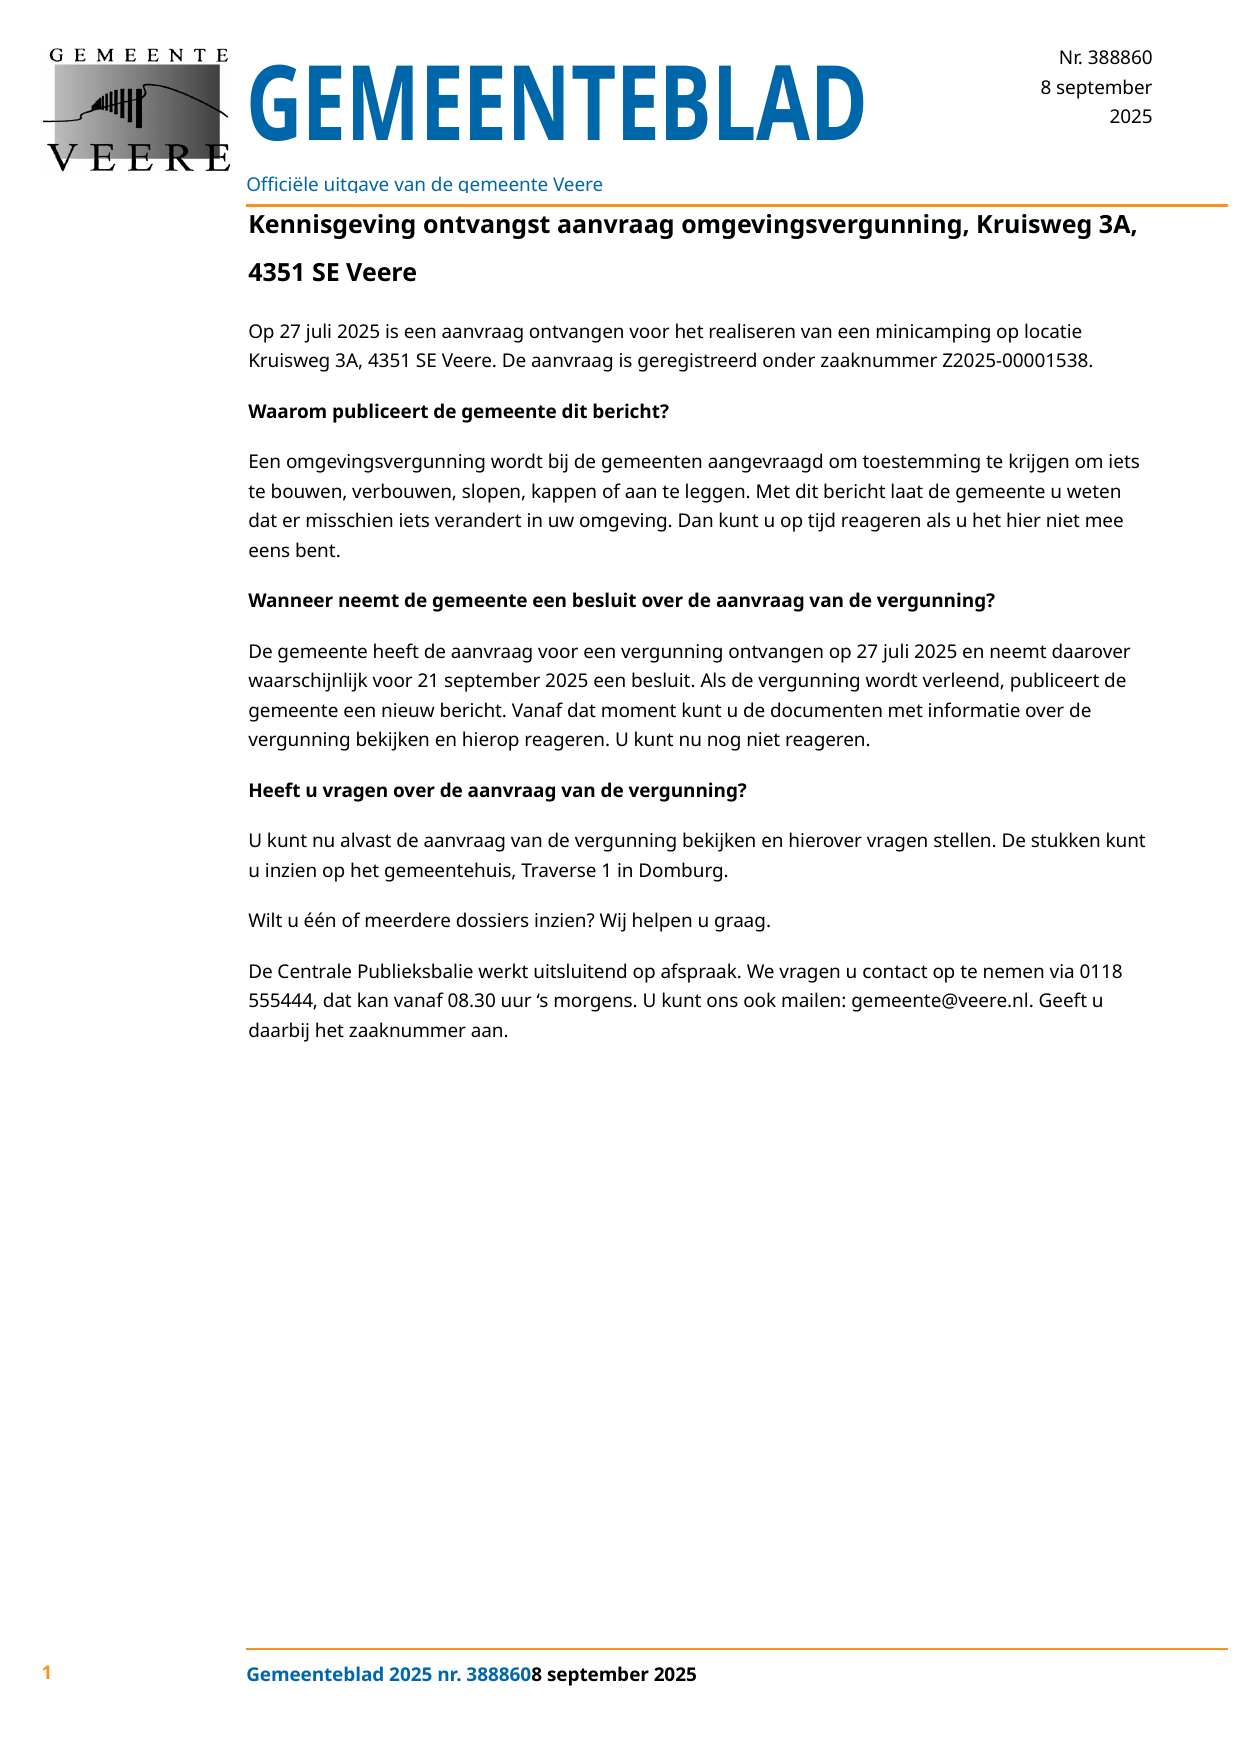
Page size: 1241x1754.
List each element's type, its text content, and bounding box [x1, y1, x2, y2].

text Wanneer neemt de gemeente een besluit over de aanvraag van de vergunning? [248, 587, 1152, 613]
text De Centrale Publieksbalie werkt uitsluitend op afspraak. We vragen u contact op te nemen via 0118 555444, dat kan vanaf 08.30 uur ‘s morgens. U kunt ons ook mailen: gemeente@veere.nl. Geeft u daarbij het zaaknummer aan. [248, 958, 1152, 1043]
text Een omgevingsvergunning wordt bij de gemeenten aangevraagd om toestemming te krijgen om iets te bouwen, verbouwen, slopen, kappen of aan te leggen. Met dit bericht laat de gemeente u weten dat er misschien iets verandert in uw omgeving. Dan kunt u op tijd reageren als u het hier niet mee eens bent. [248, 448, 1152, 563]
text Waarom publiceert de gemeente dit bericht? [248, 398, 1152, 424]
text U kunt nu alvast de aanvraag van de vergunning bekijken en hierover vragen stellen. De stukken kunt u inzien op het gemeentehuis, Traverse 1 in Domburg. [248, 827, 1152, 883]
picture [41, 47, 231, 172]
text De gemeente heeft de aanvraag voor een vergunning ontvangen op 27 juli 2025 en neemt daarover waarschijnlijk voor 21 september 2025 een besluit. Als de vergunning wordt verleend, publiceert de gemeente een nieuw bericht. Vanaf dat moment kunt u de documenten met informatie over de vergunning bekijken en hierop reageren. U kunt nu nog niet reageren. [248, 638, 1152, 752]
text Kennisgeving ontvangst aanvraag omgevingsvergunning, Kruisweg 3A, 4351 SE Veere [248, 207, 1152, 288]
text Op 27 juli 2025 is een aanvraag ontvangen voor het realiseren van een minicamping op locatie Kruisweg 3A, 4351 SE Veere. De aanvraag is geregistreerd onder zaaknummer Z2025-00001538. [248, 318, 1152, 373]
text Heeft u vragen over de aanvraag van de vergunning? [248, 777, 1152, 803]
text Wilt u één of meerdere dossiers inzien? Wij helpen u graag. [248, 907, 1152, 933]
